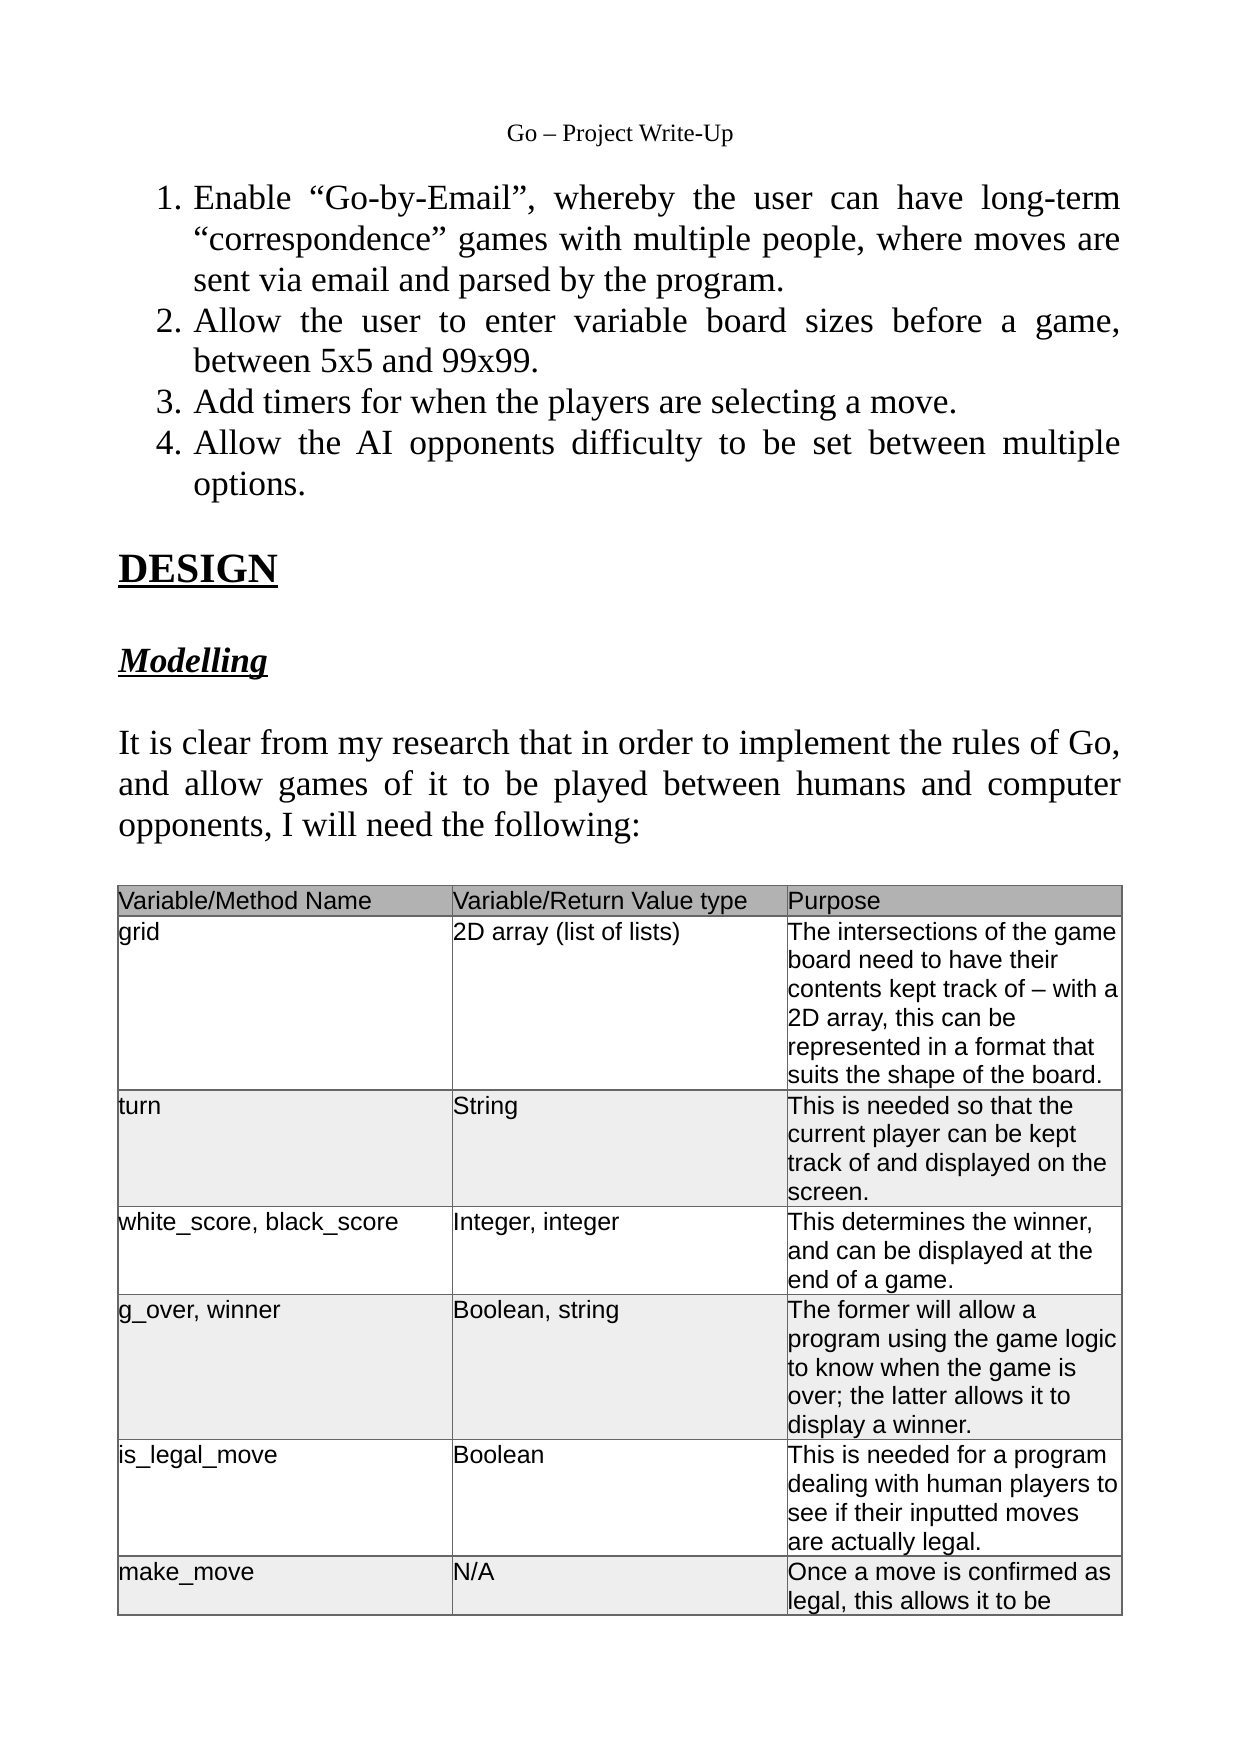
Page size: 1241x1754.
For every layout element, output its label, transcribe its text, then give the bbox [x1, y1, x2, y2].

table_cell grid [119, 917, 452, 1089]
table_cell g_over, winner [119, 1295, 452, 1439]
table_cell turn [119, 1091, 452, 1206]
table_header Purpose [788, 886, 1121, 915]
table_cell Once a move is confirmed as legal, this allows it to be [788, 1557, 1121, 1614]
list Enable “Go-by-Email”, whereby the user can have long-term “correspondence” games with multiple people, where moves are sent via email and parsed by the program. [156, 176, 1122, 299]
list Add timers for when the players are selecting a move. [156, 381, 1122, 421]
table_cell The former will allow a program using the game logic to know when the game is over; the latter allows it to display a winner. [788, 1295, 1121, 1439]
table_header Variable/Method Name [119, 886, 452, 915]
table_cell Integer, integer [453, 1207, 787, 1293]
text Modelling [118, 640, 1122, 681]
table_cell make_move [119, 1557, 452, 1614]
text It is clear from my research that in order to implement the rules of Go, and allow games of it to be played between humans and computer opponents, I will need the following: [118, 721, 1122, 844]
table_cell Boolean [453, 1440, 787, 1555]
table_cell This is needed for a program dealing with human players to see if their inputted moves are actually legal. [788, 1440, 1121, 1555]
table_cell white_score, black_score [119, 1207, 452, 1293]
table_header Variable/Return Value type [453, 886, 787, 915]
table_cell String [453, 1091, 787, 1206]
table_cell The intersections of the game board need to have their contents kept track of – with a 2D array, this can be represented in a format that suits the shape of the board. [788, 917, 1121, 1089]
table_cell This determines the winner, and can be displayed at the end of a game. [788, 1207, 1121, 1293]
table_cell is_legal_move [119, 1440, 452, 1555]
list Allow the AI opponents difficulty to be set between multiple options. [156, 421, 1122, 503]
text DESIGN [118, 544, 1122, 592]
table_cell This is needed so that the current player can be kept track of and displayed on the screen. [788, 1091, 1121, 1206]
list Allow the user to enter variable board sizes before a game, between 5x5 and 99x99. [156, 299, 1122, 381]
table_cell N/A [453, 1557, 787, 1614]
table_cell 2D array (list of lists) [453, 917, 787, 1089]
table_cell Boolean, string [453, 1295, 787, 1439]
